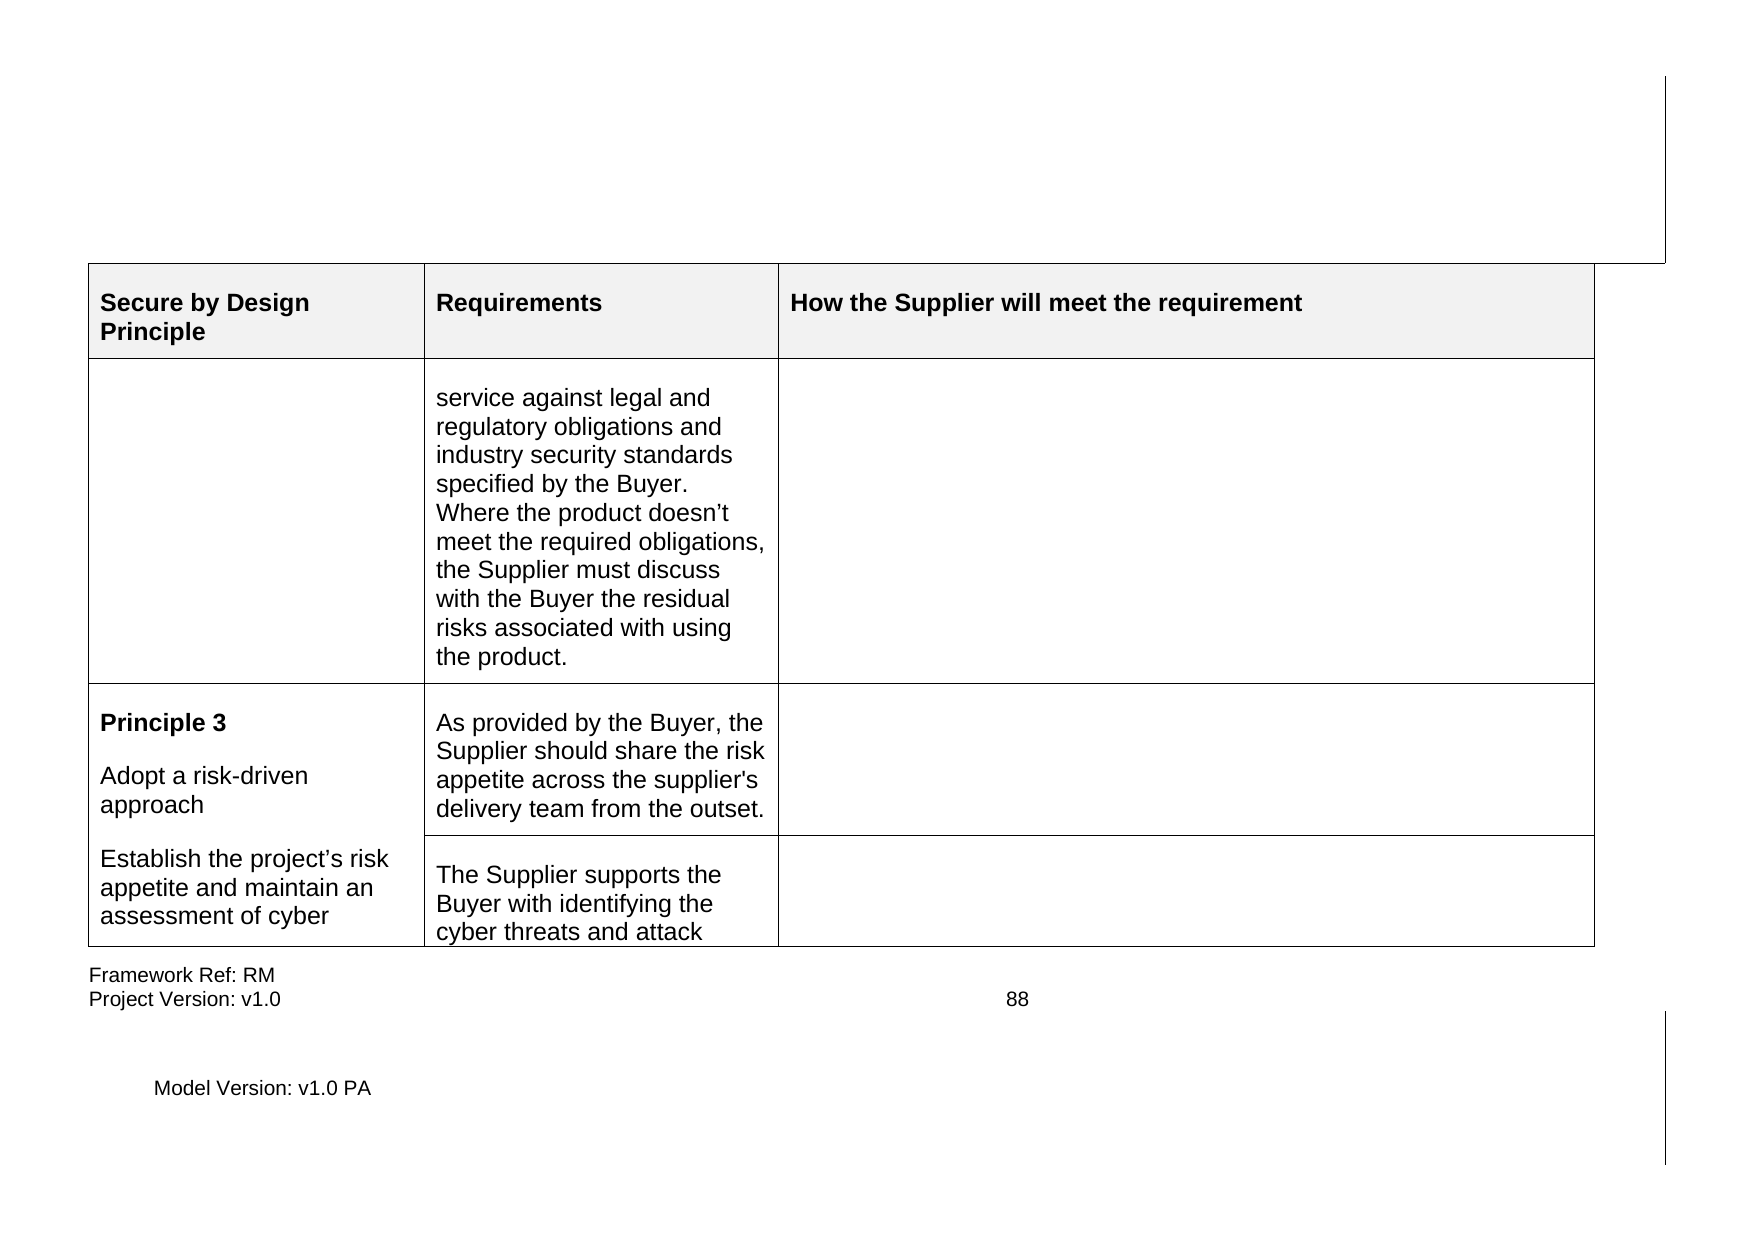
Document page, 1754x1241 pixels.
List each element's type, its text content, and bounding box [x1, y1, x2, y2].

table_cell Principle 3 Adopt a risk-driven approach Establish the project’s risk appetite and maintain an assessment of cyber [89, 684, 424, 946]
table_header Requirements [425, 264, 778, 358]
table_cell The Supplier supports the Buyer with identifying the cyber threats and attack [425, 836, 778, 946]
table_header Secure by Design Principle [89, 264, 424, 358]
table_cell service against legal and regulatory obligations and industry security standards specified by the Buyer. Where the product doesn’t meet the required obligations, the Supplier must discuss with the Buyer the residual risks associated with using the product. [425, 359, 778, 683]
table_header How the Supplier will meet the requirement [779, 264, 1594, 358]
table_cell [779, 684, 1594, 835]
table_cell [779, 836, 1594, 946]
table_cell [779, 359, 1594, 683]
table_cell [89, 359, 424, 683]
table_cell As provided by the Buyer, the Supplier should share the risk appetite across the supplier's delivery team from the outset. [425, 684, 778, 835]
